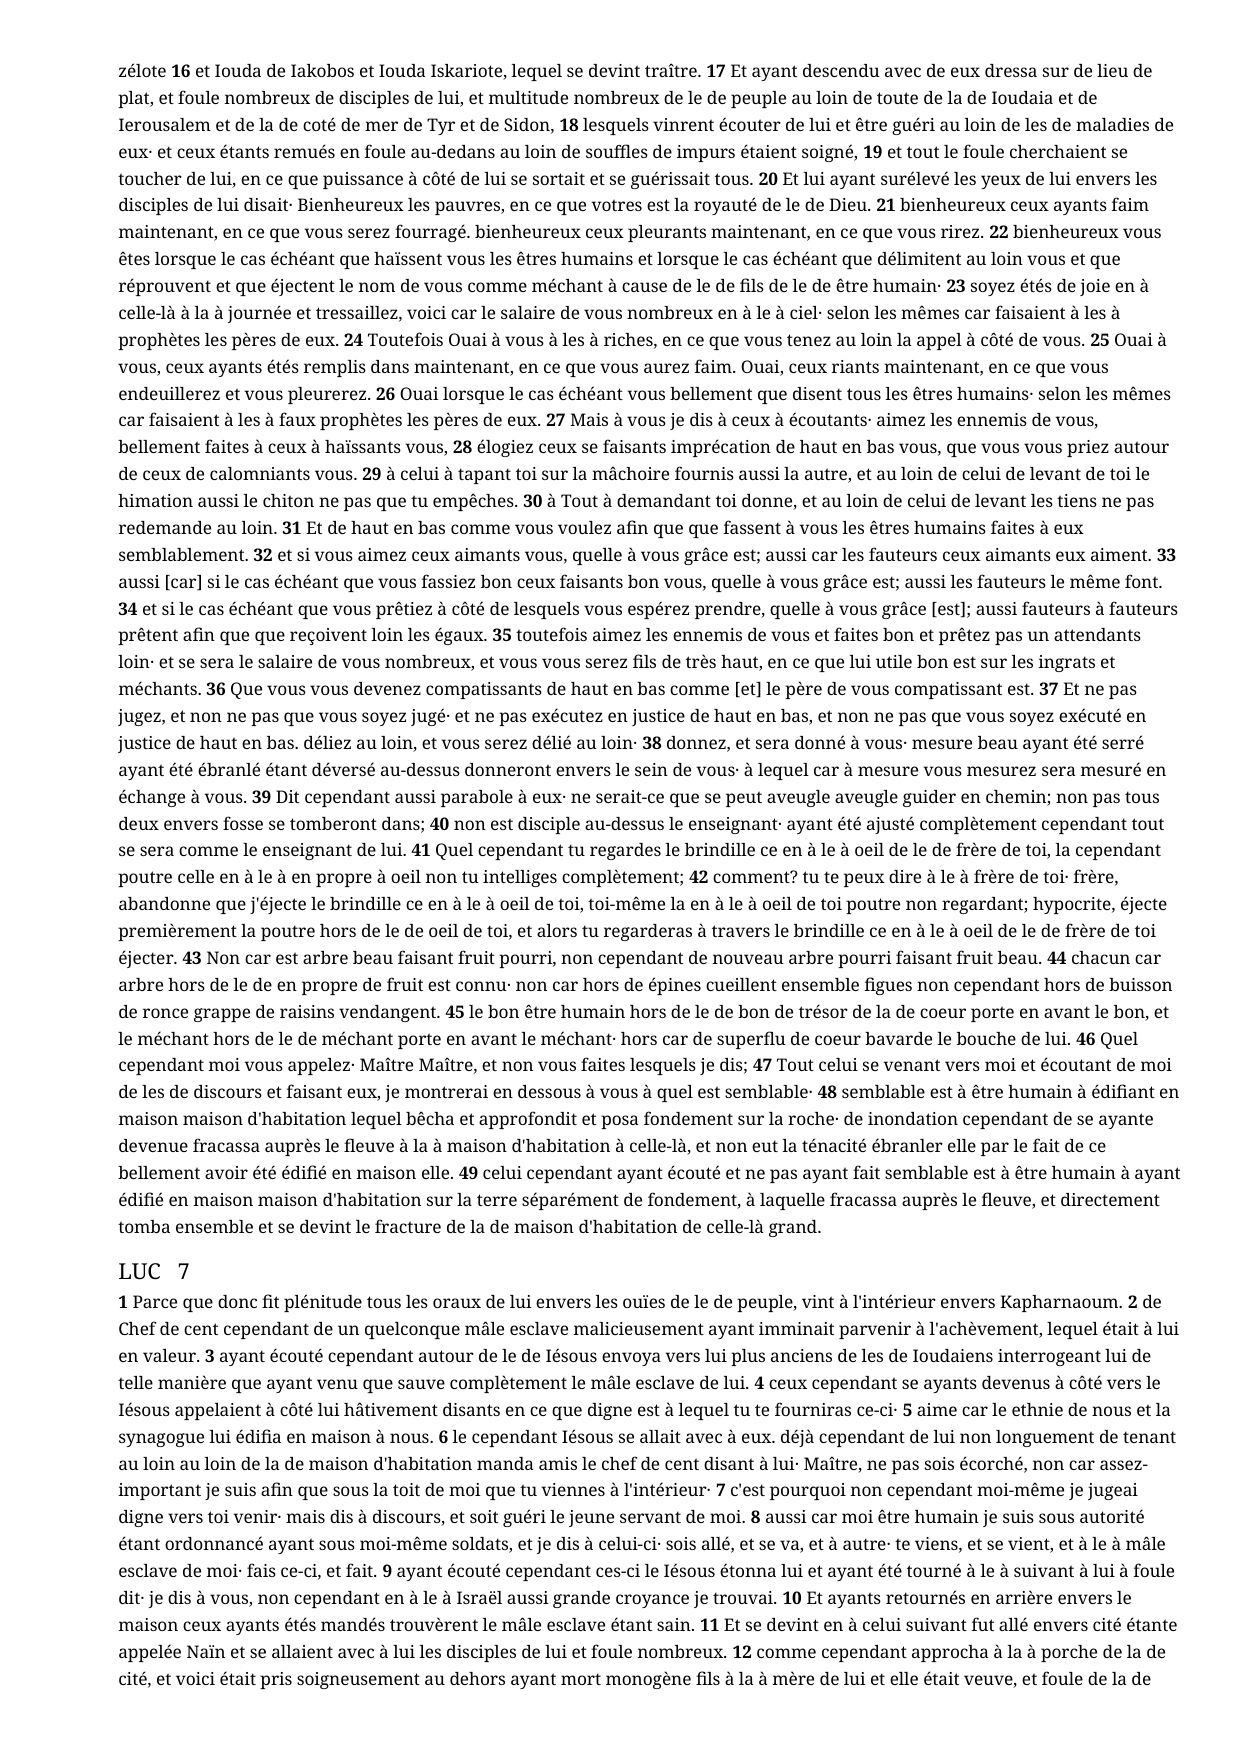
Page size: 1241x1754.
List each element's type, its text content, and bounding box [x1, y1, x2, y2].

text LUC 7 [118, 1256, 1181, 1286]
text 1 Parce que donc fit plénitude tous les oraux de lui envers les ouïes de le de peuple, vint à l'intérieur envers Kapharnaoum. 2 de Chef de cent cependant de un quelconque mâle esclave malicieusement ayant imminait parvenir à l'achèvement, lequel était à lui en valeur. 3 ayant écouté cependant autour de le de Iésous envoya vers lui plus anciens de les de Ioudaiens interrogeant lui de telle manière que ayant venu que sauve complètement le mâle esclave de lui. 4 ceux cependant se ayants devenus à côté vers le Iésous appelaient à côté lui hâtivement disants en ce que digne est à lequel tu te fourniras ce-ci· 5 aime car le ethnie de nous et la synagogue lui édifia en maison à nous. 6 le cependant Iésous se allait avec à eux. déjà cependant de lui non longuement de tenant au loin au loin de la de maison d'habitation manda amis le chef de cent disant à lui· Maître, ne pas sois écorché, non car assez-important je suis afin que sous la toit de moi que tu viennes à l'intérieur· 7 c'est pourquoi non cependant moi-même je jugeai digne vers toi venir· mais dis à discours, et soit guéri le jeune servant de moi. 8 aussi car moi être humain je suis sous autorité étant ordonnancé ayant sous moi-même soldats, et je dis à celui-ci· sois allé, et se va, et à autre· te viens, et se vient, et à le à mâle esclave de moi· fais ce-ci, et fait. 9 ayant écouté cependant ces-ci le Iésous étonna lui et ayant été tourné à le à suivant à lui à foule dit· je dis à vous, non cependant en à le à Israël aussi grande croyance je trouvai. 10 Et ayants retournés en arrière envers le maison ceux ayants étés mandés trouvèrent le mâle esclave étant sain. 11 Et se devint en à celui suivant fut allé envers cité étante appelée Naïn et se allaient avec à lui les disciples de lui et foule nombreux. 12 comme cependant approcha à la à porche de la de cité, et voici était pris soigneusement au dehors ayant mort monogène fils à la à mère de lui et elle était veuve, et foule de la de [118, 1290, 1181, 1690]
text zélote 16 et Iouda de Iakobos et Iouda Iskariote, lequel se devint traître. 17 Et ayant descendu avec de eux dressa sur de lieu de plat, et foule nombreux de disciples de lui, et multitude nombreux de le de peuple au loin de toute de la de Ioudaia et de Ierousalem et de la de coté de mer de Tyr et de Sidon, 18 lesquels vinrent écouter de lui et être guéri au loin de les de maladies de eux· et ceux étants remués en foule au-dedans au loin de souffles de impurs étaient soigné, 19 et tout le foule cherchaient se toucher de lui, en ce que puissance à côté de lui se sortait et se guérissait tous. 20 Et lui ayant surélevé les yeux de lui envers les disciples de lui disait· Bienheureux les pauvres, en ce que votres est la royauté de le de Dieu. 21 bienheureux ceux ayants faim maintenant, en ce que vous serez fourragé. bienheureux ceux pleurants maintenant, en ce que vous rirez. 22 bienheureux vous êtes lorsque le cas échéant que haïssent vous les êtres humains et lorsque le cas échéant que délimitent au loin vous et que réprouvent et que éjectent le nom de vous comme méchant à cause de le de fils de le de être humain· 23 soyez étés de joie en à celle-là à la à journée et tressaillez, voici car le salaire de vous nombreux en à le à ciel· selon les mêmes car faisaient à les à prophètes les pères de eux. 24 Toutefois Ouai à vous à les à riches, en ce que vous tenez au loin la appel à côté de vous. 25 Ouai à vous, ceux ayants étés remplis dans maintenant, en ce que vous aurez faim. Ouai, ceux riants maintenant, en ce que vous endeuillerez et vous pleurerez. 26 Ouai lorsque le cas échéant vous bellement que disent tous les êtres humains· selon les mêmes car faisaient à les à faux prophètes les pères de eux. 27 Mais à vous je dis à ceux à écoutants· aimez les ennemis de vous, bellement faites à ceux à haïssants vous, 28 élogiez ceux se faisants imprécation de haut en bas vous, que vous vous priez autour de ceux de calomniants vous. 29 à celui à tapant toi sur la mâchoire fournis aussi la autre, et au loin de celui de levant de toi le himation aussi le chiton ne pas que tu empêches. 30 à Tout à demandant toi donne, et au loin de celui de levant les tiens ne pas redemande au loin. 31 Et de haut en bas comme vous voulez afin que que fassent à vous les êtres humains faites à eux semblablement. 32 et si vous aimez ceux aimants vous, quelle à vous grâce est; aussi car les fauteurs ceux aimants eux aiment. 33 aussi [car] si le cas échéant que vous fassiez bon ceux faisants bon vous, quelle à vous grâce est; aussi les fauteurs le même font. 34 et si le cas échéant que vous prêtiez à côté de lesquels vous espérez prendre, quelle à vous grâce [est]; aussi fauteurs à fauteurs prêtent afin que que reçoivent loin les égaux. 35 toutefois aimez les ennemis de vous et faites bon et prêtez pas un attendants loin· et se sera le salaire de vous nombreux, et vous vous serez fils de très haut, en ce que lui utile bon est sur les ingrats et méchants. 36 Que vous vous devenez compatissants de haut en bas comme [et] le père de vous compatissant est. 37 Et ne pas jugez, et non ne pas que vous soyez jugé· et ne pas exécutez en justice de haut en bas, et non ne pas que vous soyez exécuté en justice de haut en bas. déliez au loin, et vous serez délié au loin· 38 donnez, et sera donné à vous· mesure beau ayant été serré ayant été ébranlé étant déversé au-dessus donneront envers le sein de vous· à lequel car à mesure vous mesurez sera mesuré en échange à vous. 39 Dit cependant aussi parabole à eux· ne serait-ce que se peut aveugle aveugle guider en chemin; non pas tous deux envers fosse se tomberont dans; 40 non est disciple au-dessus le enseignant· ayant été ajusté complètement cependant tout se sera comme le enseignant de lui. 41 Quel cependant tu regardes le brindille ce en à le à oeil de le de frère de toi, la cependant poutre celle en à le à en propre à oeil non tu intelliges complètement; 42 comment? tu te peux dire à le à frère de toi· frère, abandonne que j'éjecte le brindille ce en à le à oeil de toi, toi-même la en à le à oeil de toi poutre non regardant; hypocrite, éjecte premièrement la poutre hors de le de oeil de toi, et alors tu regarderas à travers le brindille ce en à le à oeil de le de frère de toi éjecter. 43 Non car est arbre beau faisant fruit pourri, non cependant de nouveau arbre pourri faisant fruit beau. 44 chacun car arbre hors de le de en propre de fruit est connu· non car hors de épines cueillent ensemble figues non cependant hors de buisson de ronce grappe de raisins vendangent. 45 le bon être humain hors de le de bon de trésor de la de coeur porte en avant le bon, et le méchant hors de le de méchant porte en avant le méchant· hors car de superflu de coeur bavarde le bouche de lui. 46 Quel cependant moi vous appelez· Maître Maître, et non vous faites lesquels je dis; 47 Tout celui se venant vers moi et écoutant de moi de les de discours et faisant eux, je montrerai en dessous à vous à quel est semblable· 48 semblable est à être humain à édifiant en maison maison d'habitation lequel bêcha et approfondit et posa fondement sur la roche· de inondation cependant de se ayante devenue fracassa auprès le fleuve à la à maison d'habitation à celle-là, et non eut la ténacité ébranler elle par le fait de ce bellement avoir été édifié en maison elle. 49 celui cependant ayant écouté et ne pas ayant fait semblable est à être humain à ayant édifié en maison maison d'habitation sur la terre séparément de fondement, à laquelle fracassa auprès le fleuve, et directement tomba ensemble et se devint le fracture de la de maison d'habitation de celle-là grand. [118, 59, 1181, 1238]
